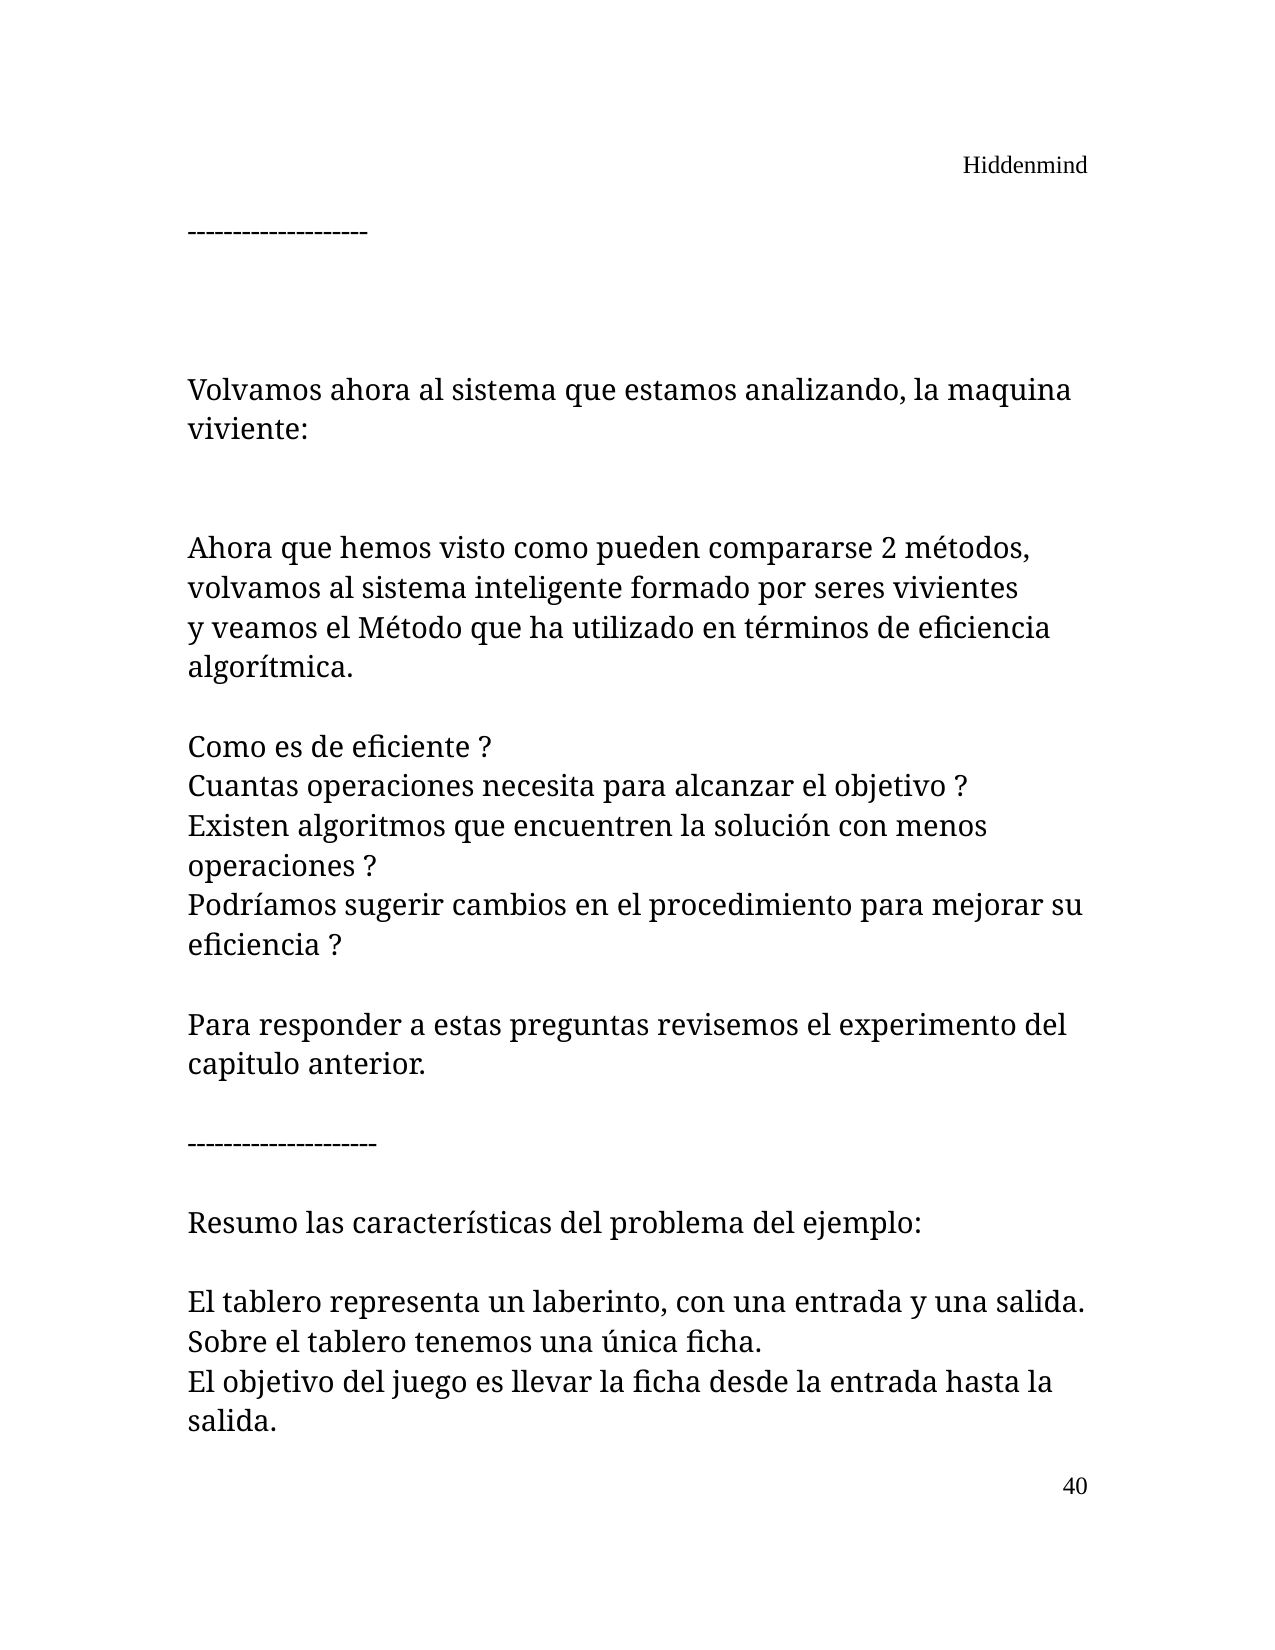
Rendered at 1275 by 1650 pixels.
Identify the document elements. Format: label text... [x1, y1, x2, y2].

text Como es de eficiente ? [187, 726, 1087, 766]
text volvamos al sistema inteligente formado por seres vivientes [187, 567, 1087, 607]
text Existen algoritmos que encuentren la solución con menos operaciones ? [187, 805, 1087, 885]
text Cuantas operaciones necesita para alcanzar el objetivo ? [187, 766, 1087, 805]
text Podríamos sugerir cambios en el procedimiento para mejorar su eficiencia ? [187, 885, 1087, 964]
text Para responder a estas preguntas revisemos el experimento del capitulo anterior. [187, 1004, 1087, 1083]
text --------------------- [187, 1123, 1087, 1162]
text Resumo las características del problema del ejemplo: [187, 1202, 1087, 1242]
text Volvamos ahora al sistema que estamos analizando, la maquina viviente: [187, 369, 1087, 448]
text El objetivo del juego es llevar la ficha desde la entrada hasta la salida. [187, 1361, 1087, 1440]
text -------------------- [187, 210, 1087, 250]
text Ahora que hemos visto como pueden compararse 2 métodos, [187, 527, 1087, 567]
text Sobre el tablero tenemos una única ficha. [187, 1321, 1087, 1361]
text y veamos el Método que ha utilizado en términos de eficiencia algorítmica. [187, 607, 1087, 686]
text El tablero representa un laberinto, con una entrada y una salida. [187, 1282, 1087, 1321]
